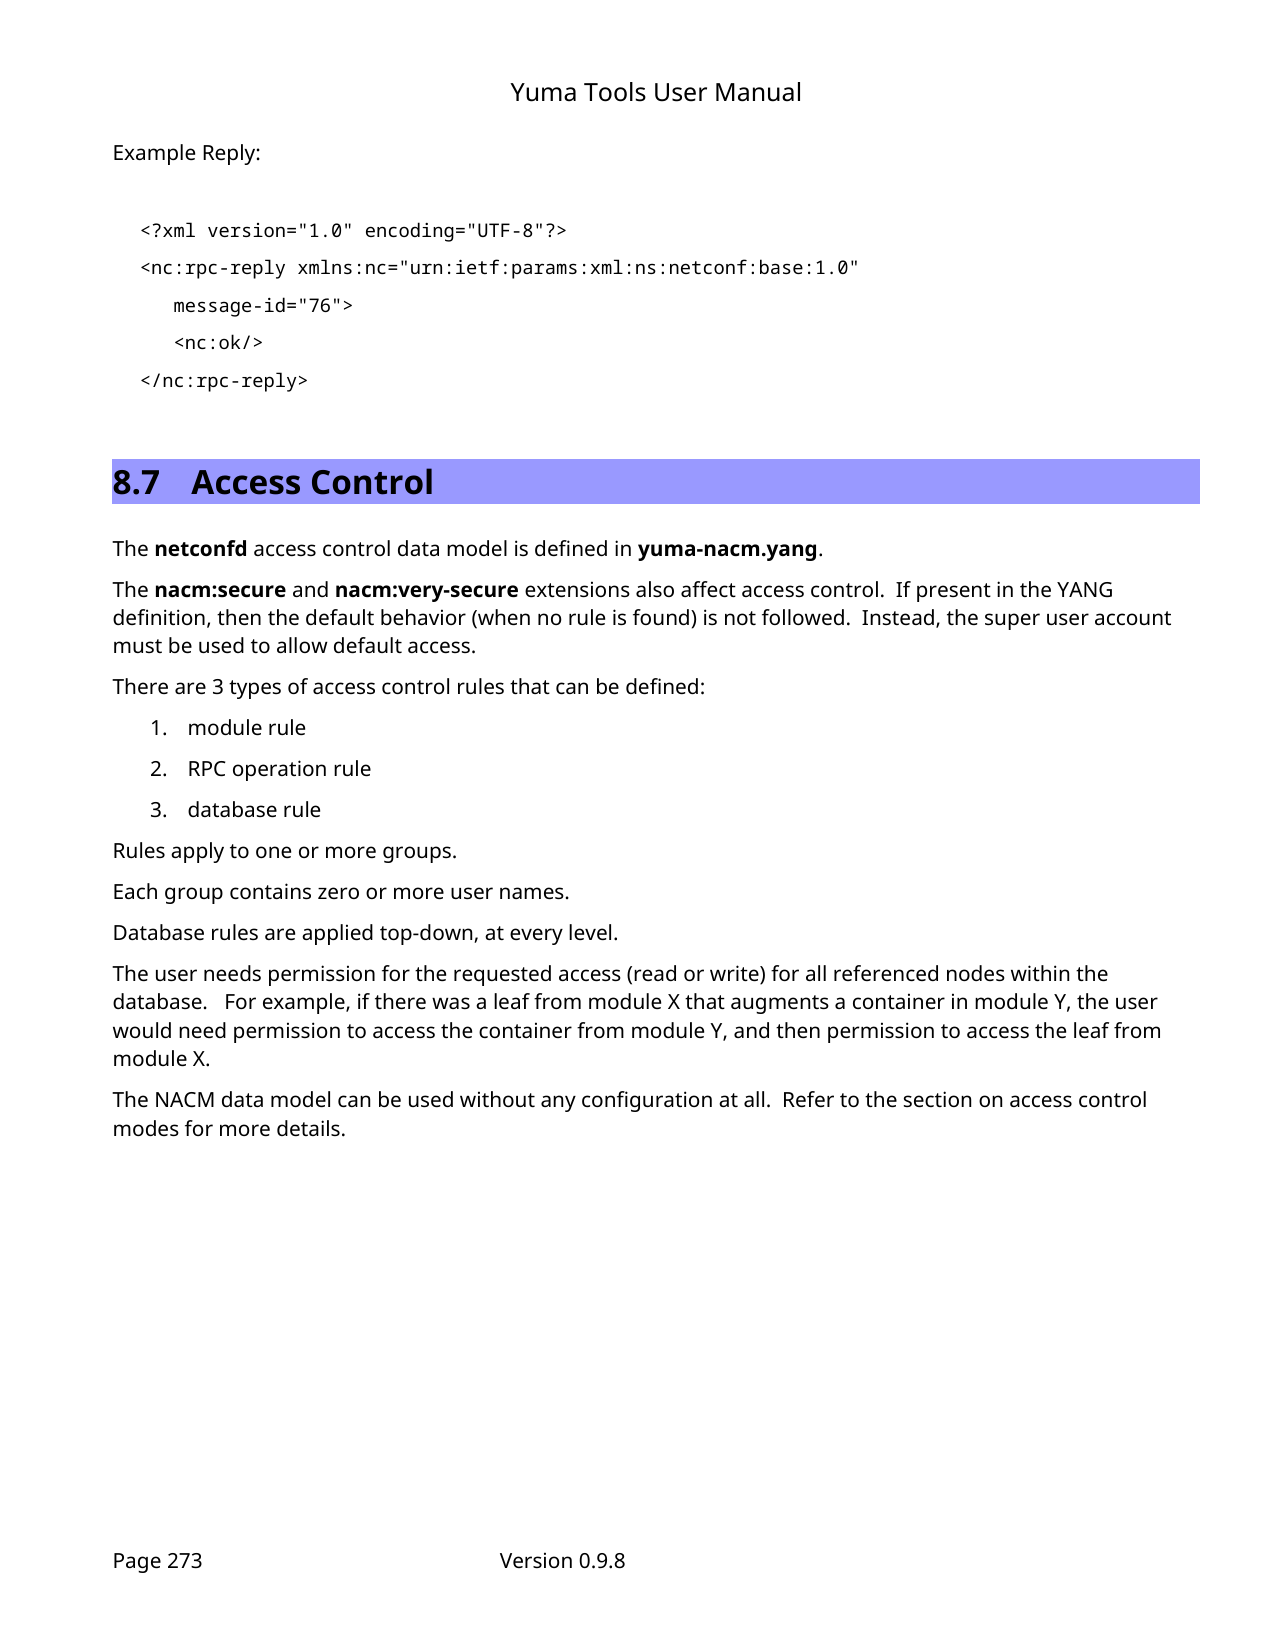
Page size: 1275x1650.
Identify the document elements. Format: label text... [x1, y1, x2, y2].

text <nc:rpc-reply xmlns:nc="urn:ietf:params:xml:ns:netconf:base:1.0" [139, 254, 1200, 280]
text </nc:rpc-reply> [139, 367, 1200, 392]
text <nc:ok/> [139, 329, 1200, 355]
list module rule [150, 713, 1200, 742]
subtitle Access Control [112, 459, 1200, 504]
text The nacm:secure and nacm:very-secure extensions also affect access control. If present in the YANG definition, then the default behavior (when no rule is found) is not followed. Instead, the super user account must be used to allow default access. [112, 575, 1200, 660]
text message-id="76"> [139, 292, 1200, 317]
text The NACM data model can be used without any configuration at all. Refer to the section on access control modes for more details. [112, 1085, 1200, 1142]
text The user needs permission for the requested access (read or write) for all referenced nodes within the database. For example, if there was a leaf from module X that augments a container in module Y, the user would need permission to access the container from module Y, and then permission to access the leaf from module X. [112, 959, 1200, 1073]
list database rule [150, 795, 1200, 824]
text Rules apply to one or more groups. [112, 836, 1200, 865]
list RPC operation rule [150, 754, 1200, 783]
text There are 3 types of access control rules that can be defined: [112, 672, 1200, 701]
text The netconfd access control data model is defined in yuma-nacm.yang. [112, 534, 1200, 562]
text Database rules are applied top-down, at every level. [112, 918, 1200, 947]
text Each group contains zero or more user names. [112, 877, 1200, 906]
text Example Reply: [112, 138, 1200, 167]
text <?xml version="1.0" encoding="UTF-8"?> [139, 217, 1200, 242]
